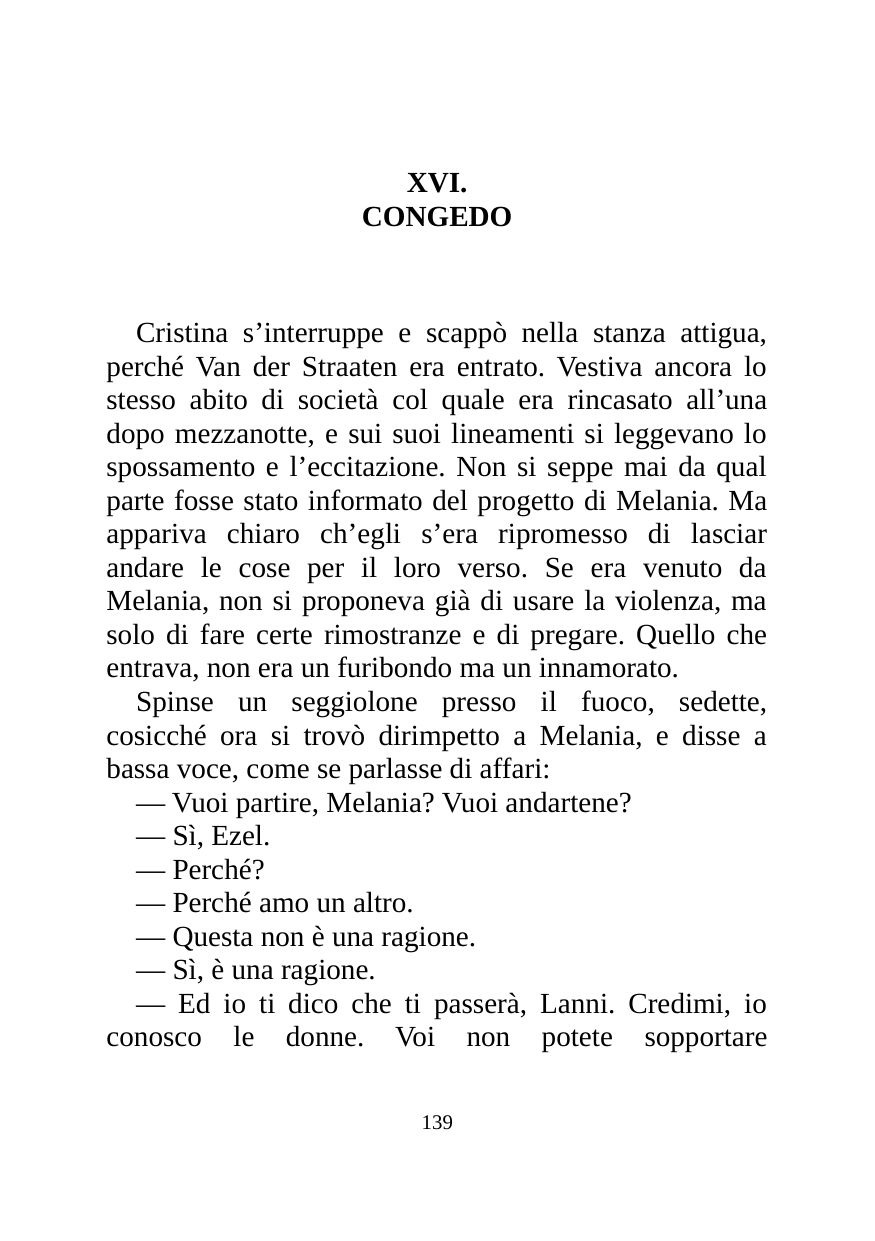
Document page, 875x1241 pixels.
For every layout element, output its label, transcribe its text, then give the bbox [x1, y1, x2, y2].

text — Perché amo un altro. [106, 885, 768, 919]
text Spinse un seggiolone presso il fuoco, sedette, cosicché ora si trovò dirimpetto a Melania, e disse a bassa voce, come se parlasse di affari: [106, 684, 768, 785]
text — Sì, è una ragione. [106, 952, 768, 986]
text — Sì, Ezel. [106, 818, 768, 852]
subtitle XVI. CONGEDO [106, 165, 768, 232]
text — Vuoi partire, Melania? Vuoi andartene? [106, 785, 768, 818]
text — Questa non è una ragione. [106, 919, 768, 952]
text — Ed io ti dico che ti passerà, Lanni. Credimi, io conosco le donne. Voi non potete sopportare [106, 986, 768, 1053]
text — Perché? [106, 852, 768, 885]
text Cristina s’interruppe e scappò nella stanza attigua, perché Van der Straaten era entrato. Vestiva ancora lo stesso abito di società col quale era rincasato all’una dopo mezzanotte, e sui suoi lineamenti si leggevano lo spossamento e l’eccitazione. Non si seppe mai da qual parte fosse stato informato del progetto di Melania. Ma appariva chiaro ch’egli s’era ripromesso di lasciar andare le cose per il loro verso. Se era venuto da Melania, non si proponeva già di usare la violenza, ma solo di fare certe rimostranze e di pregare. Quello che entrava, non era un furibondo ma un innamorato. [106, 315, 768, 684]
